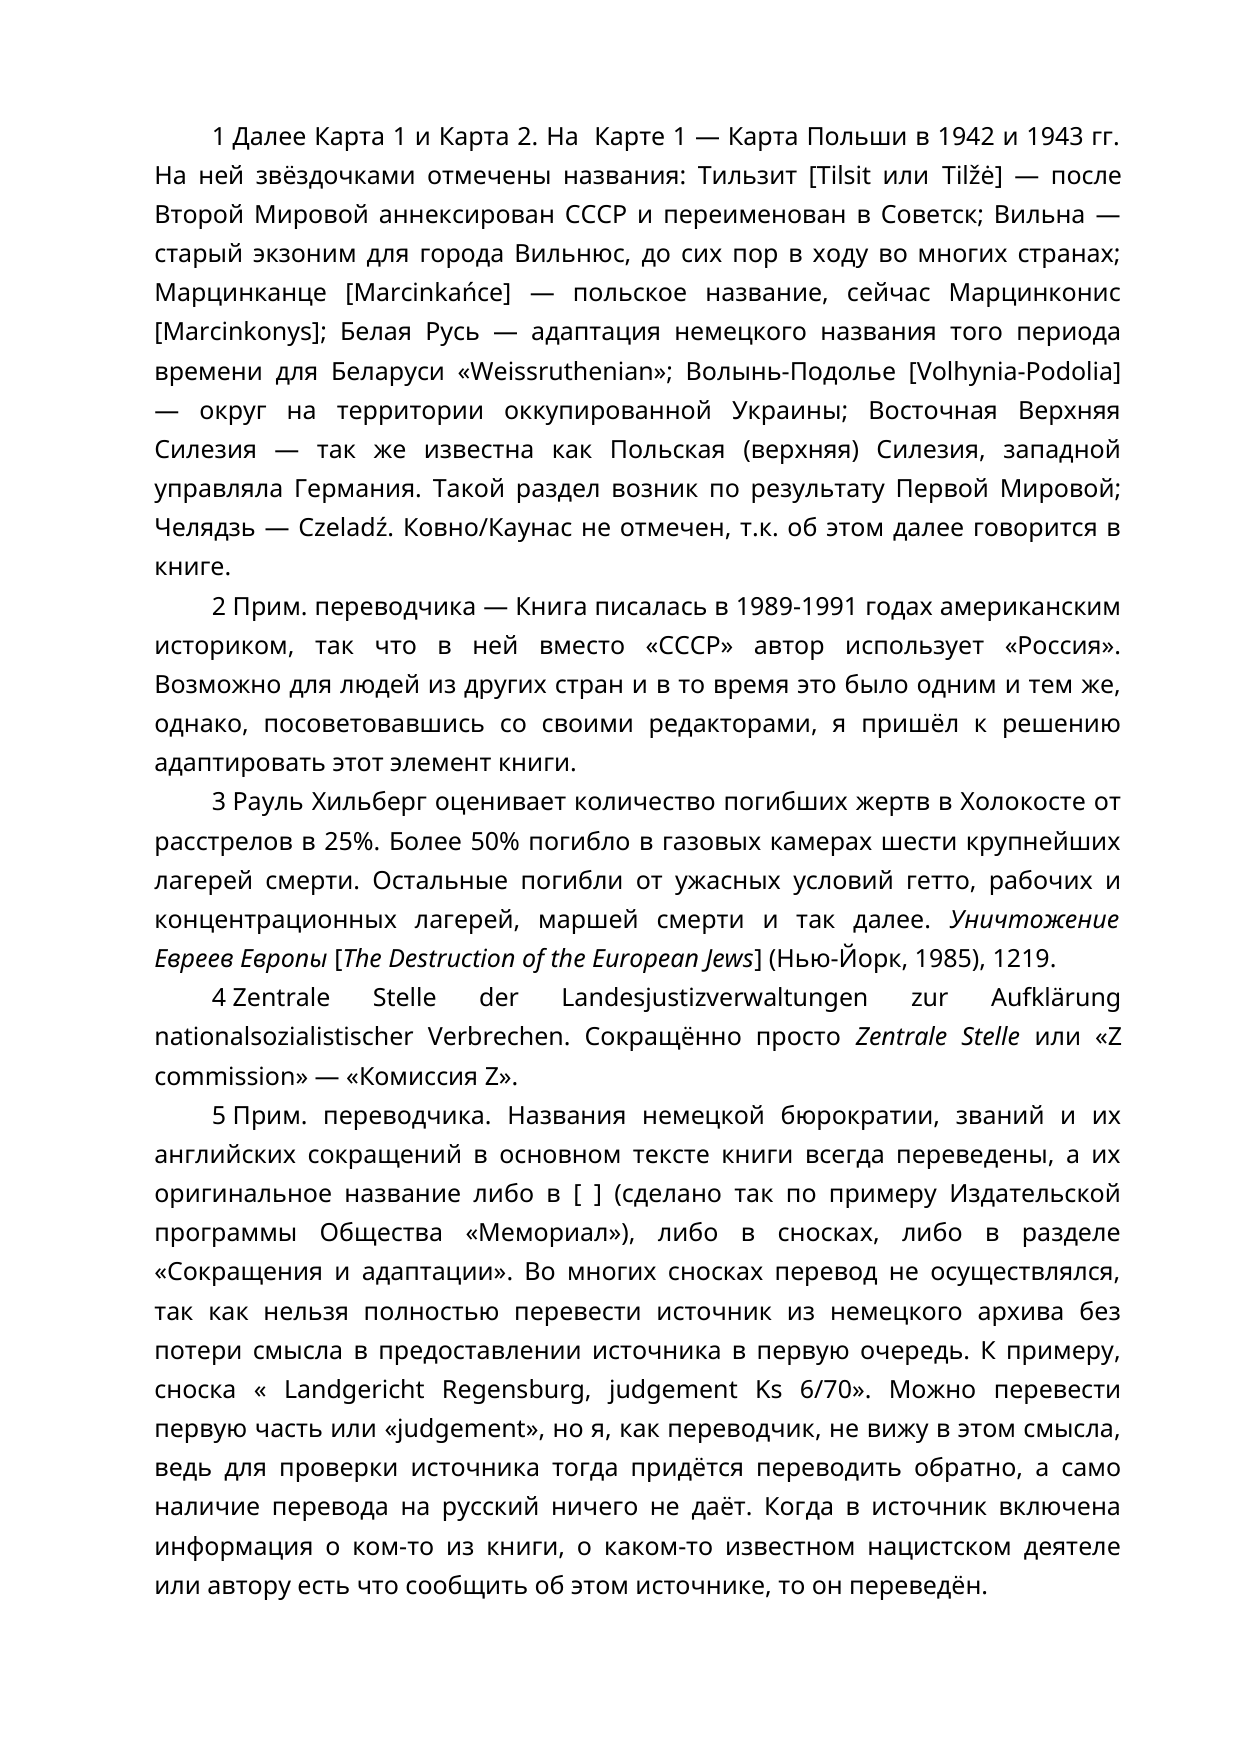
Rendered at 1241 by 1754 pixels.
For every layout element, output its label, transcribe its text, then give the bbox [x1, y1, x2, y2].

text Zentrale Stelle der Landesjustizverwaltungen zur Aufklärung nationalsozialistischer Verbrechen. Сокращённо просто Zentrale Stelle или «Z commission» — «Комиссия Z». [118, 980, 1122, 1092]
text Прим. переводчика. Названия немецкой бюрократии, званий и их английских сокращений в основном тексте книги всегда переведены, а их оригинальное название либо в [ ] (сделано так по примеру Издательской программы Общества «Мемориал»), либо в сносках, либо в разделе «Сокращения и адаптации». Во многих сносках перевод не осуществлялся, так как нельзя полностью перевести источник из немецкого архива без потери смысла в предоставлении источника в первую очередь. К примеру, сноска « Landgericht Regensburg, judgement Ks 6/70». Можно перевести первую часть или «judgement», но я, как переводчик, не вижу в этом смысла, ведь для проверки источника тогда придётся переводить обратно, а само наличие перевода на русский ничего не даёт. Когда в источник включена информация о ком-то из книги, о каком-то известном нацистском деятеле или автору есть что сообщить об этом источнике, то он переведён. [118, 1097, 1122, 1601]
text Далее Карта 1 и Карта 2. На Карте 1 — Карта Польши в 1942 и 1943 гг. На ней звёздочками отмечены названия: Тильзит [Tilsit или Tilžė] — после Второй Мировой аннексирован СССР и переименован в Советск; Вильна — старый экзоним для города Вильнюс, до сих пор в ходу во многих странах; Марцинканце [Marcinkańce] — польское название, сейчас Марцинконис [Marcinkonys]; Белая Русь — адаптация немецкого названия того периода времени для Беларуси «Weissruthenian»; Волынь-Подолье [Volhynia-Podolia] — округ на территории оккупированной Украины; Восточная Верхняя Силезия — так же известна как Польская (верхняя) Силезия, западной управляла Германия. Такой раздел возник по результату Первой Мировой; Челядзь — Czeladź. Ковно/Каунас не отмечен, т.к. об этом далее говорится в книге. [118, 118, 1122, 583]
text Прим. переводчика — Книга писалась в 1989-1991 годах американским историком, так что в ней вместо «СССР» автор использует «Россия». Возможно для людей из других стран и в то время это было одним и тем же, однако, посоветовавшись со своими редакторами, я пришёл к решению адаптировать этот элемент книги. [118, 588, 1122, 779]
text Рауль Хильберг оценивает количество погибших жертв в Холокосте от расстрелов в 25%. Более 50% погибло в газовых камерах шести крупнейших лагерей смерти. Остальные погибли от ужасных условий гетто, рабочих и концентрационных лагерей, маршей смерти и так далее. Уничтожение Евреев Европы [The Destruction of the European Jews] (Нью-Йорк, 1985), 1219. [118, 784, 1122, 975]
